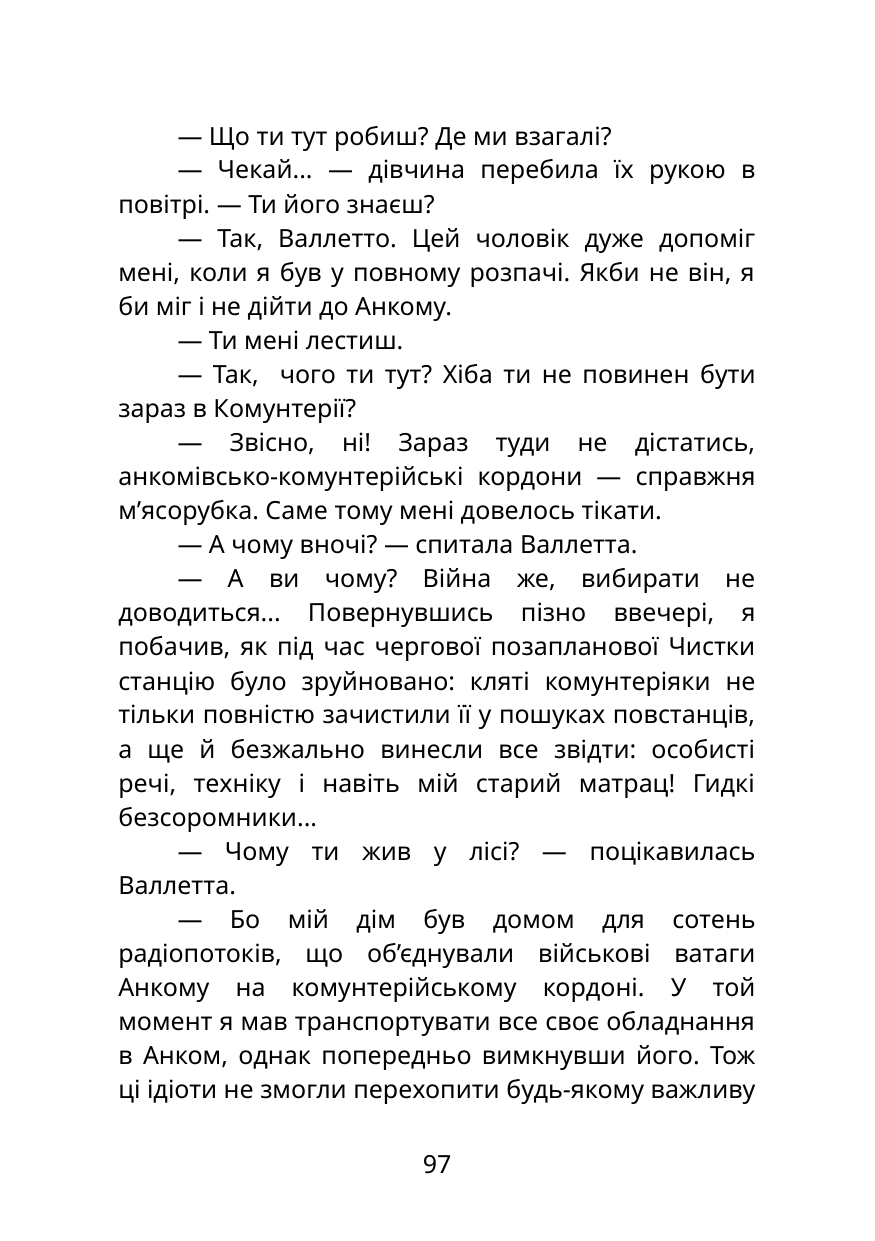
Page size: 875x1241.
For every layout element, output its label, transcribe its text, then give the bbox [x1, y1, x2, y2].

text — Так, Валлетто. Цей чоловік дуже допоміг мені, коли я був у повному розпачі. Якби не він, я би міг і не дійти до Анкому. [118, 220, 756, 322]
text — Чекай... — дівчина перебила їх рукою в повітрі. — Ти його знаєш? [118, 152, 756, 220]
text — А чому вночі? — спитала Валлетта. [118, 527, 756, 561]
text — А ви чому? Війна же, вибирати не доводиться... Повернувшись пізно ввечері, я побачив, як під час чергової позапланової Чистки станцію було зруйновано: кляті комунтеріяки не тільки повністю зачистили її у пошуках повстанців, а ще й безжально винесли все звідти: особисті речі, техніку і навіть мій старий матрац! Гидкі безсоромники... [118, 561, 756, 833]
text — Ти мені лестиш. [118, 322, 756, 357]
text — Звісно, ні! Зараз туди не дістатись, анкомівсько-комунтерійські кордони — справжня м’ясорубка. Саме тому мені довелось тікати. [118, 425, 756, 527]
text — Бо мій дім був домом для сотень радіопотоків, що об’єднували військові ватаги Анкому на комунтерійському кордоні. У той момент я мав транспортувати все своє обладнання в Анком, однак попередньо вимкнувши його. Тож ці ідіоти не змогли перехопити будь-якому важливу [118, 902, 756, 1106]
text — Що ти тут робиш? Де ми взагалі? [118, 118, 756, 152]
text — Так, чого ти тут? Хіба ти не повинен бути зараз в Комунтерії? [118, 357, 756, 425]
text — Чому ти жив у лісі? — поцікавилась Валлетта. [118, 833, 756, 902]
